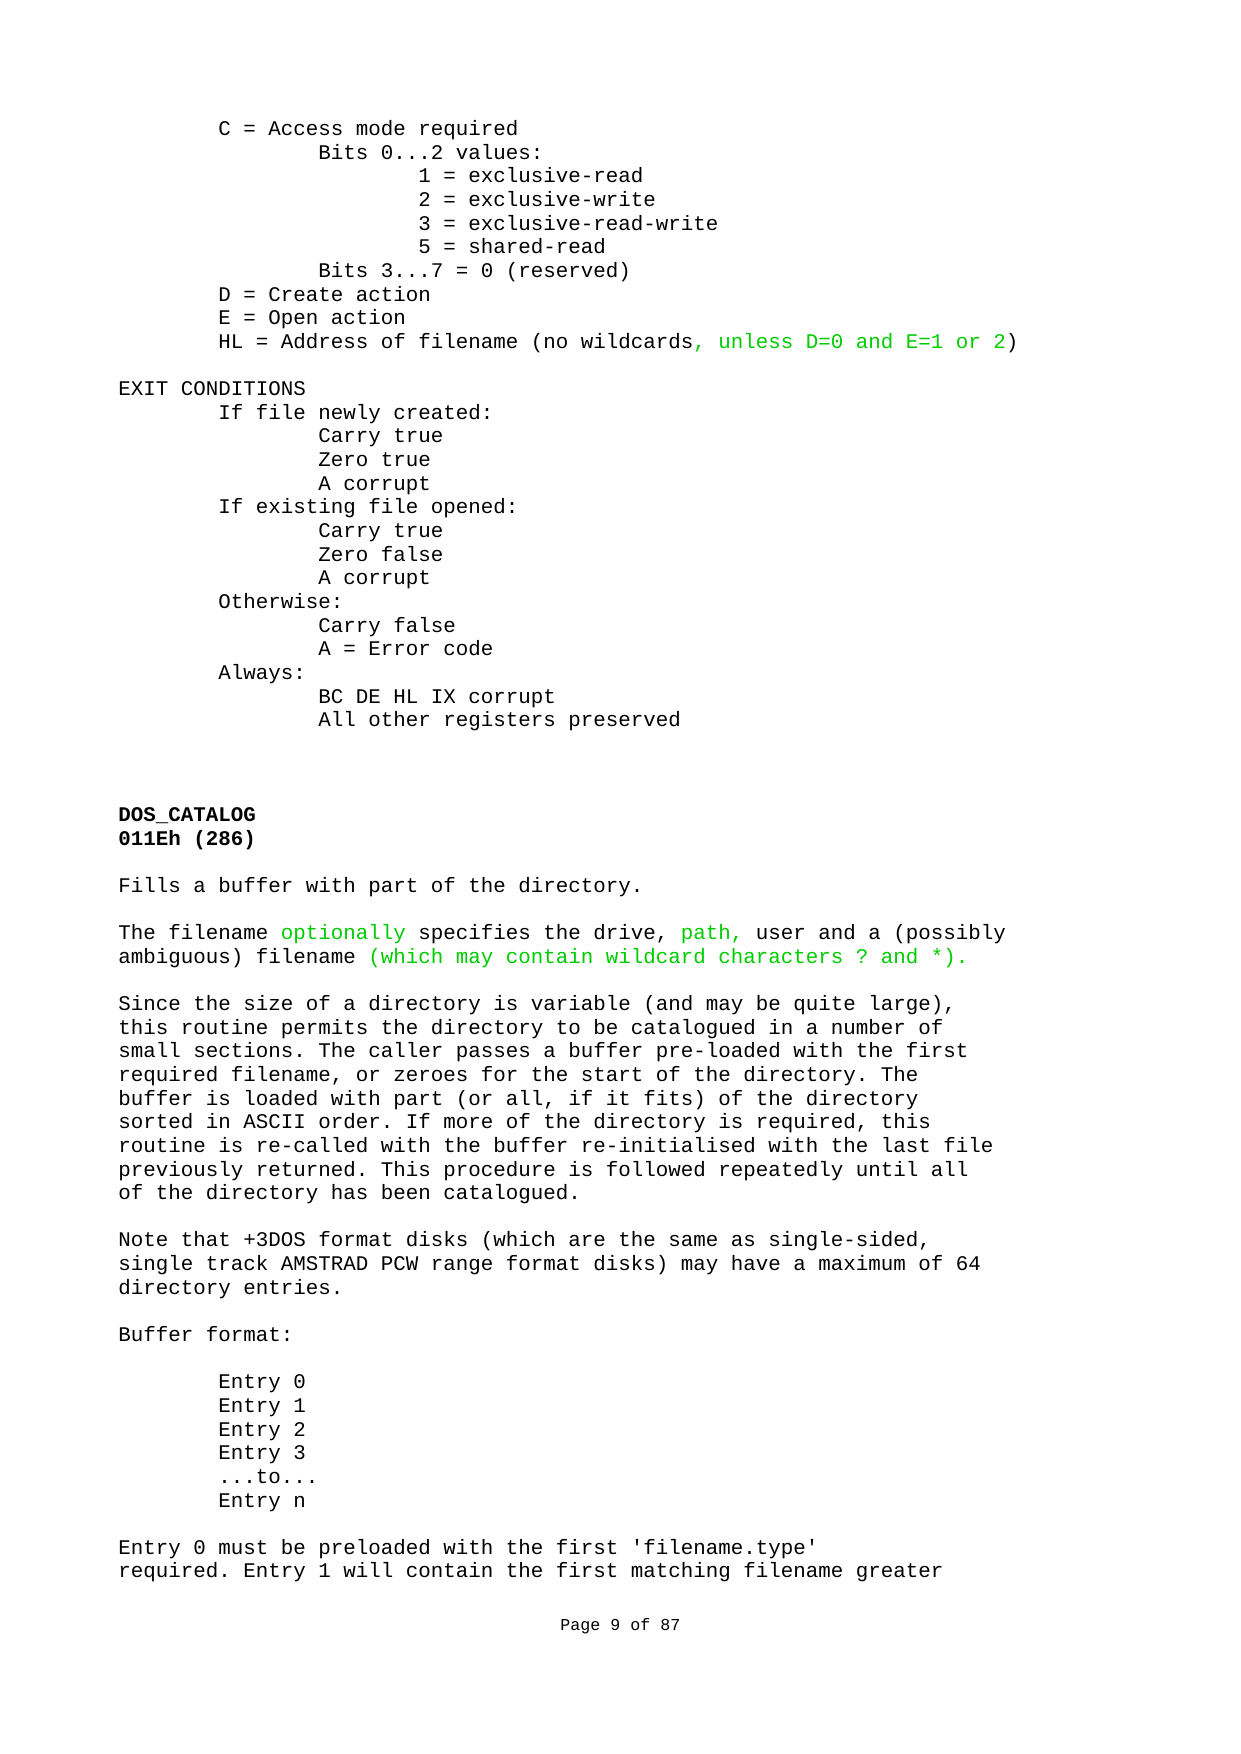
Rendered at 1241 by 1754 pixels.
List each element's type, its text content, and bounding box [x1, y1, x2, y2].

text If existing file opened: [118, 496, 1122, 520]
text HL = Address of filename (no wildcards, unless D=0 and E=1 or 2) [118, 331, 1122, 354]
text The filename optionally specifies the drive, path, user and a (possibly ambiguous) filename (which may contain wildcard characters ? and *). [118, 922, 1122, 969]
text Entry 0 must be preloaded with the first 'filename.type' [118, 1537, 1122, 1561]
text required filename, or zeroes for the start of the directory. The [118, 1064, 1122, 1088]
text Entry 2 [118, 1419, 1122, 1442]
text D = Create action [118, 284, 1122, 307]
text BC DE HL IX corrupt [118, 686, 1122, 709]
text single track AMSTRAD PCW range format disks) may have a maximum of 64 [118, 1253, 1122, 1277]
text 1 = exclusive-read [118, 165, 1122, 189]
text 2 = exclusive-write [118, 189, 1122, 213]
text Carry true [118, 426, 1122, 449]
text EXIT CONDITIONS [118, 378, 1122, 402]
text routine is re-called with the buffer re-initialised with the last file [118, 1135, 1122, 1158]
text A corrupt [118, 473, 1122, 496]
text this routine permits the directory to be catalogued in a number of [118, 1017, 1122, 1040]
text sorted in ASCII order. If more of the directory is required, this [118, 1111, 1122, 1135]
text E = Open action [118, 307, 1122, 331]
text Otherwise: [118, 591, 1122, 615]
text Zero false [118, 544, 1122, 567]
text 5 = shared-read [118, 236, 1122, 260]
text Bits 3...7 = 0 (reserved) [118, 260, 1122, 284]
text 011Eh (286) [118, 827, 1122, 851]
text buffer is loaded with part (or all, if it fits) of the directory [118, 1088, 1122, 1111]
text Entry 1 [118, 1395, 1122, 1419]
text Entry 3 [118, 1442, 1122, 1466]
text Carry true [118, 520, 1122, 544]
text 3 = exclusive-read-write [118, 213, 1122, 236]
text Entry 0 [118, 1371, 1122, 1395]
text A = Error code [118, 638, 1122, 662]
text Bits 0...2 values: [118, 142, 1122, 165]
text directory entries. [118, 1277, 1122, 1300]
text previously returned. This procedure is followed repeatedly until all [118, 1158, 1122, 1182]
text All other registers preserved [118, 709, 1122, 733]
text Since the size of a directory is variable (and may be quite large), [118, 993, 1122, 1017]
text A corrupt [118, 567, 1122, 591]
text DOS_CATALOG [118, 804, 1122, 827]
text If file newly created: [118, 402, 1122, 426]
text Buffer format: [118, 1324, 1122, 1348]
text Entry n [118, 1489, 1122, 1513]
text required. Entry 1 will contain the first matching filename greater [118, 1561, 1122, 1584]
text Note that +3DOS format disks (which are the same as single-sided, [118, 1229, 1122, 1253]
text ...to... [118, 1466, 1122, 1489]
text Always: [118, 662, 1122, 686]
text Fills a buffer with part of the directory. [118, 875, 1122, 898]
text C = Access mode required [118, 118, 1122, 142]
text of the directory has been catalogued. [118, 1182, 1122, 1206]
text Carry false [118, 615, 1122, 638]
text small sections. The caller passes a buffer pre-loaded with the first [118, 1040, 1122, 1064]
text Zero true [118, 449, 1122, 473]
